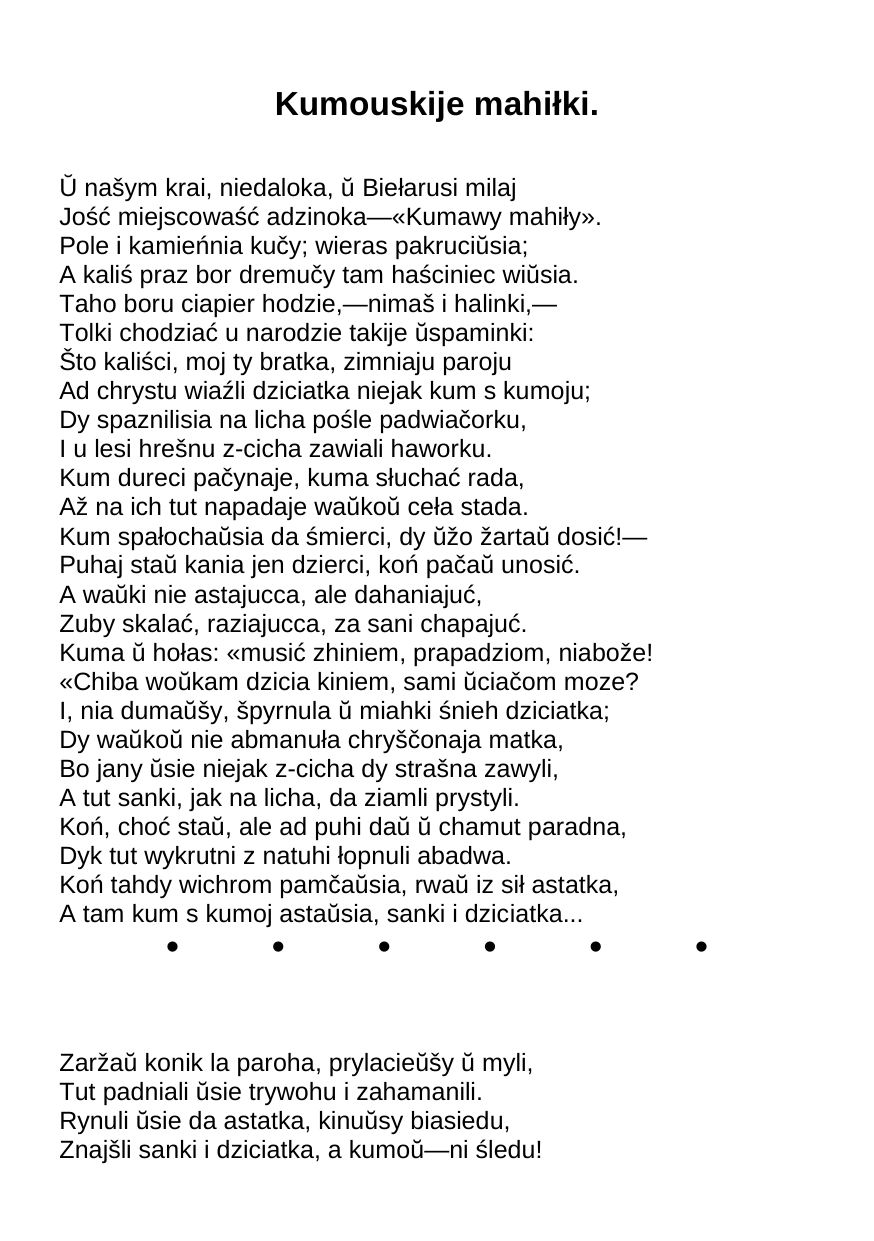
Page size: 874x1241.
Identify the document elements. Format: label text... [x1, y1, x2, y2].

text Kuma ŭ hołas: «musić zhiniem, prapadziom, niabože! [59, 638, 815, 667]
text Puhaj staŭ kania jen dzierci, koń pačaŭ unosić. [59, 550, 815, 579]
text «Chiba woŭkam dzicia kiniem, sami ŭciačom moze? [59, 667, 815, 696]
text Zaržaŭ konik la paroha, prylacieŭšy ŭ myli, [59, 1048, 815, 1077]
text I, nia dumaŭšy, špyrnula ŭ miahki śnieh dziciatka; [59, 696, 815, 725]
text A kaliś praz bor dremučy tam haściniec wiŭsia. [59, 260, 815, 289]
text Kum dureci pačynaje, kuma słuchać rada, [59, 463, 815, 492]
text Kum spałochaŭsia da śmierci, dy ŭžo žartaŭ dosić!— [59, 521, 815, 550]
text Až na ich tut napadaje waŭkoŭ ceła stada. [59, 492, 815, 521]
text Znajšli sanki i dziciatka, a kumoŭ—ni śledu! [59, 1135, 815, 1164]
text Dy waŭkoŭ nie abmanuła chryščonaja matka, [59, 725, 815, 754]
text Koń tahdy wichrom pamčaŭsia, rwaŭ iz sił astatka, [59, 870, 815, 899]
text Ŭ našym krai, niedaloka, ŭ Biełarusi milaj [59, 173, 815, 202]
text Pole i kamieńnia kučy; wieras pakruciŭsia; [59, 231, 815, 260]
text Rynuli ŭsie da astatka, kinuŭsy biasiedu, [59, 1106, 815, 1135]
text A waŭki nie astajucca, ale dahaniajuć, [59, 579, 815, 608]
text Ad chrystu wiaźli dziciatka niejak kum s kumoju; [59, 376, 815, 405]
text Dyk tut wykrutni z natuhi łopnuli abadwa. [59, 841, 815, 870]
text Tolki chodziać u narodzie takije ŭspaminki: [59, 318, 815, 347]
text Što kaliści, moj ty bratka, zimniaju paroju [59, 347, 815, 376]
text A tam kum s kumoj astaŭsia, sanki i dziciatka... [59, 899, 815, 928]
text Bo jany ŭsie niejak z-cicha dy strašna zawyli, [59, 754, 815, 783]
text Koń, choć staŭ, ale ad puhi daŭ ŭ chamut paradna, [59, 812, 815, 841]
text Dy spaznilisia na licha pośle padwiačorku, [59, 405, 815, 434]
text Kumouskije mahiłki. [59, 84, 815, 123]
text Jość miejscowaść adzinoka—«Kumawy mahiły». [59, 202, 815, 231]
text •••••• [59, 928, 815, 971]
text Taho boru ciapier hodzie,—nimaš i halinki,— [59, 289, 815, 318]
text Tut padniali ŭsie trywohu i zahamanili. [59, 1077, 815, 1106]
text Zuby skalać, raziajucca, za sani chapajuć. [59, 608, 815, 638]
text I u lesi hrešnu z-cicha zawiali haworku. [59, 434, 815, 463]
text A tut sanki, jak na licha, da ziamli prystyli. [59, 783, 815, 812]
